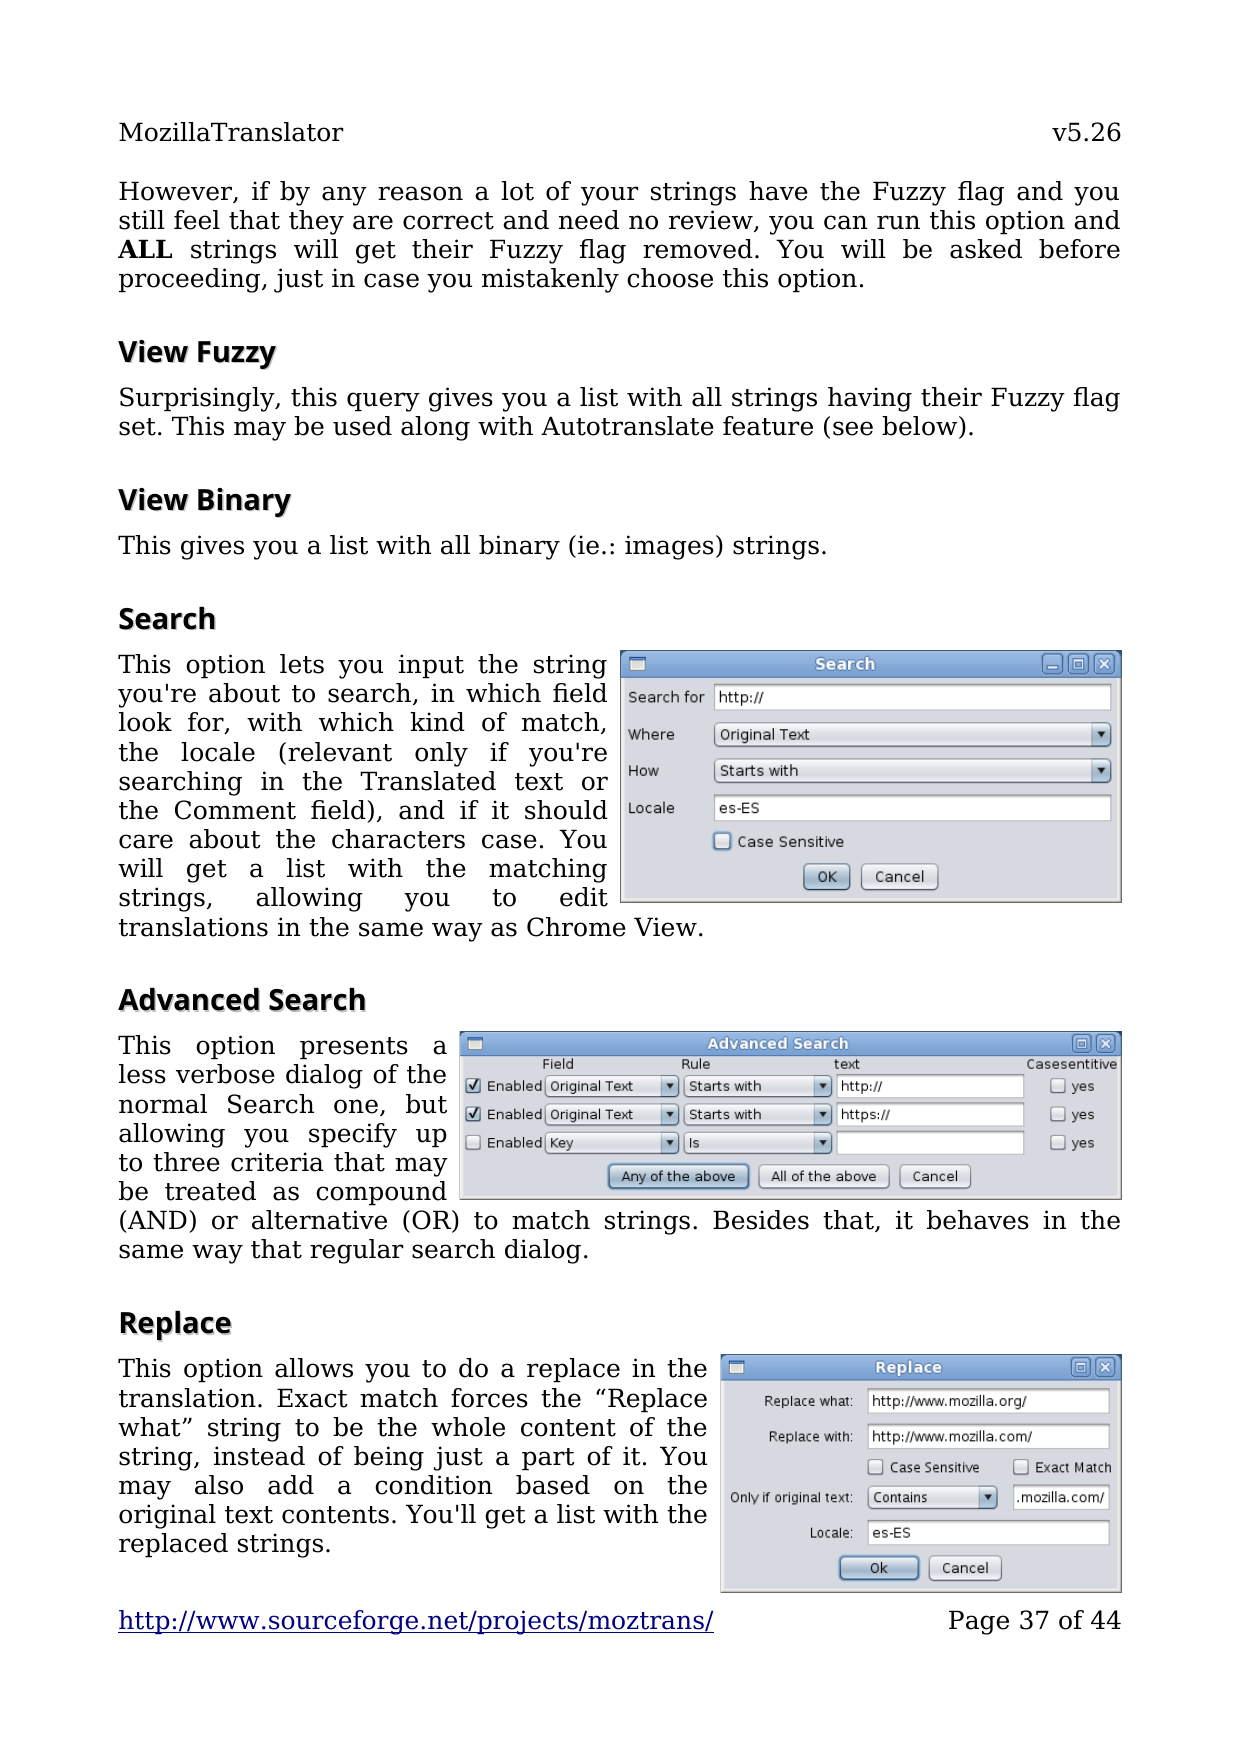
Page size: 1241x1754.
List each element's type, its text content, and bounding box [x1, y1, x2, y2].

text Surprisingly, this query gives you a list with all strings having their Fuzzy flag set. This may be used along with Autotranslate feature (see below). [118, 383, 1122, 442]
subtitle Advanced Search [118, 979, 1122, 1019]
text However, if by any reason a lot of your strings have the Fuzzy flag and you still feel that they are correct and need no review, you can run this option and ALL strings will get their Fuzzy flag removed. You will be asked before proceeding, just in case you mistakenly choose this option. [118, 177, 1122, 294]
subtitle Replace [118, 1302, 1122, 1342]
subtitle View Binary [118, 479, 1122, 519]
text This option lets you input the string you're about to search, in which field look for, with which kind of match, the locale (relevant only if you're searching in the Translated text or the Comment field), and if it should care about the characters case. You will get a list with the matching strings, allowing you to edit translations in the same way as Chrome View. [118, 650, 1122, 942]
text This option allows you to do a replace in the translation. Exact match forces the “Replace what” string to be the whole content of the string, instead of being just a part of it. You may also add a condition based on the original text contents. You'll get a list with the replaced strings. [118, 1354, 720, 1559]
subtitle View Fuzzy [118, 331, 1122, 371]
picture [620, 650, 1122, 903]
subtitle Search [118, 598, 1122, 638]
text This gives you a list with all binary (ie.: images) strings. [118, 531, 1122, 561]
picture [459, 1031, 1122, 1200]
text This option presents a less verbose dialog of the normal Search one, but allowing you specify up to three criteria that may be treated as compound (AND) or alternative (OR) to match strings. Besides that, it behaves in the same way that regular search dialog. [118, 1032, 1122, 1265]
picture [720, 1354, 1122, 1593]
